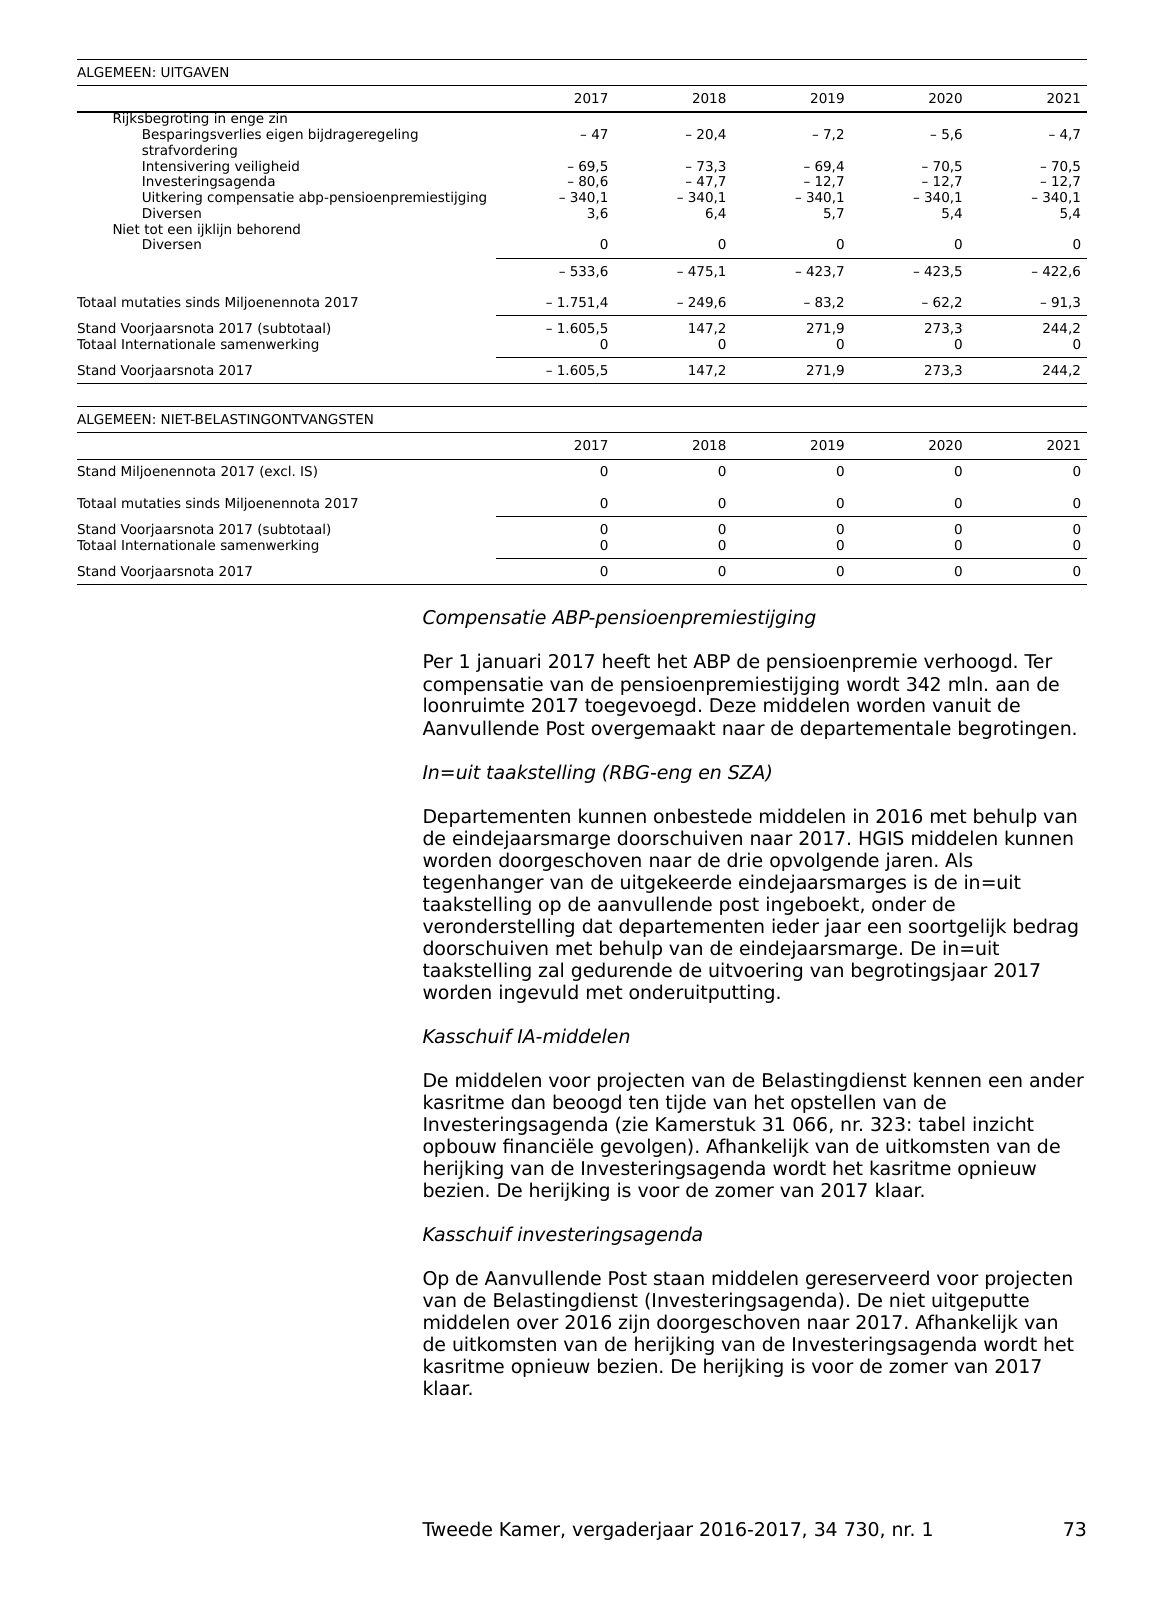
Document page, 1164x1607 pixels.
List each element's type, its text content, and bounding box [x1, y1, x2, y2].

table_cell – 47,7 [614, 174, 732, 190]
table_cell – 91,3 [969, 295, 1087, 315]
table_cell 0 [850, 496, 968, 516]
table_cell – 20,4 [614, 127, 732, 158]
table_cell – 340,1 [496, 190, 614, 206]
table_cell Stand Voorjaarsnota 2017 [77, 357, 496, 383]
table_cell – 47 [496, 127, 614, 158]
table_cell 244,2 [969, 358, 1087, 383]
table_cell [106, 174, 136, 190]
table_cell [77, 159, 106, 174]
table_cell 0 [969, 559, 1087, 584]
table_cell 5,7 [732, 206, 850, 221]
table_cell 0 [614, 496, 732, 516]
table_cell [77, 190, 106, 206]
table_cell – 7,2 [732, 127, 850, 158]
table_cell 2018 [614, 86, 732, 111]
table_cell 0 [614, 337, 732, 357]
table_cell 5,4 [850, 206, 968, 221]
table_cell – 249,6 [614, 295, 732, 315]
table_cell [77, 127, 106, 158]
table_cell 0 [614, 517, 732, 537]
table_cell 0 [969, 496, 1087, 516]
table_cell [969, 480, 1087, 496]
table_cell 2021 [969, 433, 1087, 458]
table_cell Totaal mutaties sinds Miljoenennota 2017 [77, 496, 496, 516]
table_cell [732, 480, 850, 496]
table_cell 0 [850, 337, 968, 357]
table_cell 0 [732, 559, 850, 584]
table_cell – 4,7 [969, 127, 1087, 158]
table_cell – 475,1 [614, 259, 732, 279]
table_cell [77, 113, 106, 127]
table_cell [106, 190, 136, 206]
table_cell [850, 221, 968, 237]
table_cell 6,4 [614, 206, 732, 221]
table_cell [106, 480, 136, 496]
table_cell – 69,4 [732, 159, 850, 174]
subtitle In=uit taakstelling (RBG-eng en SZA) [422, 762, 1087, 783]
table_cell [969, 279, 1087, 295]
table_cell [969, 221, 1087, 237]
table_cell Stand Miljoenennota 2017 (excl. IS) [77, 460, 496, 480]
table_cell 0 [614, 237, 732, 258]
table_cell 2019 [732, 86, 850, 111]
table_cell – 69,5 [496, 159, 614, 174]
table_cell – 1.605,5 [496, 358, 614, 383]
table_cell 0 [614, 559, 732, 584]
table_cell Besparingsverlies eigen bijdrageregeling strafvordering [136, 127, 496, 158]
table_cell [732, 221, 850, 237]
table_cell – 80,6 [496, 174, 614, 190]
table_cell 0 [732, 538, 850, 558]
table_cell 271,9 [732, 358, 850, 383]
table_cell – 340,1 [969, 190, 1087, 206]
table_cell – 340,1 [850, 190, 968, 206]
table_cell 2020 [850, 86, 968, 111]
table_cell – 1.605,5 [496, 316, 614, 337]
table_cell [77, 206, 106, 221]
table_cell 0 [496, 538, 614, 558]
table_cell 244,2 [969, 316, 1087, 337]
subtitle Kasschuif investeringsagenda [422, 1224, 1087, 1246]
table_cell 0 [496, 337, 614, 357]
text De middelen voor projecten van de Belastingdienst kennen een ander kasritme dan beoogd ten tijde van het opstellen van de Investeringsagenda (zie Kamerstuk 31 066, nr. 323: tabel inzicht opbouw financiële gevolgen). Afhankelijk van de uitkomsten van de herijking van de Investeringsagenda wordt het kasritme opnieuw bezien. De herijking is voor de zomer van 2017 klaar. [422, 1070, 1087, 1202]
table_cell 0 [732, 460, 850, 480]
table_cell 0 [850, 237, 968, 258]
table_cell 2019 [732, 433, 850, 458]
table_cell [496, 221, 614, 237]
table_cell – 340,1 [614, 190, 732, 206]
table_cell 0 [850, 517, 968, 537]
table_cell – 83,2 [732, 295, 850, 315]
table_cell 0 [732, 517, 850, 537]
table_cell Stand Voorjaarsnota 2017 [77, 558, 496, 584]
table_cell [106, 237, 136, 258]
table_cell 2017 [496, 86, 614, 111]
table_cell 0 [614, 538, 732, 558]
table_cell Investeringsagenda [136, 174, 496, 190]
table_cell – 423,5 [850, 259, 968, 279]
table_cell – 12,7 [969, 174, 1087, 190]
table_cell Totaal Internationale samenwerking [77, 337, 496, 357]
table_cell 0 [969, 237, 1087, 258]
table_cell [732, 113, 850, 127]
table_cell – 422,6 [969, 259, 1087, 279]
table_cell [106, 159, 136, 174]
table_cell [850, 113, 968, 127]
table_cell Diversen [136, 237, 496, 258]
table_cell [77, 174, 106, 190]
table_cell 2017 [496, 433, 614, 458]
table_cell [614, 221, 732, 237]
table_cell 0 [496, 559, 614, 584]
table_cell 0 [969, 460, 1087, 480]
table_cell – 423,7 [732, 259, 850, 279]
table_cell 147,2 [614, 358, 732, 383]
table_cell 0 [850, 460, 968, 480]
table_cell – 70,5 [969, 159, 1087, 174]
table_cell Rijksbegroting in enge zin [106, 113, 496, 127]
table_cell 0 [496, 496, 614, 516]
table_cell 0 [969, 538, 1087, 558]
table_header ALGEMEEN: UITGAVEN [77, 60, 1087, 85]
table_cell 2020 [850, 433, 968, 458]
table_cell [496, 480, 614, 496]
table_cell – 73,3 [614, 159, 732, 174]
table_cell 273,3 [850, 316, 968, 337]
table_cell [106, 279, 136, 295]
table_cell 0 [732, 496, 850, 516]
table_cell Intensivering veiligheid [136, 159, 496, 174]
table_cell [77, 480, 106, 496]
table_cell 0 [496, 460, 614, 480]
table_cell [732, 279, 850, 295]
table_cell [136, 279, 496, 295]
table_cell 0 [969, 337, 1087, 357]
table_header ALGEMEEN: NIET-BELASTINGONTVANGSTEN [77, 407, 1087, 432]
table_cell [106, 258, 136, 279]
table_cell – 12,7 [732, 174, 850, 190]
table_cell 2018 [614, 433, 732, 458]
table_cell [77, 258, 106, 279]
table_cell 273,3 [850, 358, 968, 383]
subtitle Compensatie ABP-pensioenpremiestijging [422, 607, 1087, 629]
table_cell Totaal Internationale samenwerking [77, 538, 496, 558]
table_cell 0 [850, 559, 968, 584]
table_cell [614, 480, 732, 496]
table_cell – 70,5 [850, 159, 968, 174]
text Departementen kunnen onbestede middelen in 2016 met behulp van de eindejaarsmarge doorschuiven naar 2017. HGIS middelen kunnen worden doorgeschoven naar de drie opvolgende jaren. Als tegenhanger van de uitgekeerde eindejaarsmarges is de in=uit taakstelling op de aanvullende post ingeboekt, onder de veronderstelling dat departementen ieder jaar een soortgelijk bedrag doorschuiven met behulp van de eindejaarsmarge. De in=uit taakstelling zal gedurende de uitvoering van begrotingsjaar 2017 worden ingevuld met onderuitputting. [422, 806, 1087, 1003]
table_cell 0 [732, 337, 850, 357]
table_cell – 12,7 [850, 174, 968, 190]
table_cell 2021 [969, 86, 1087, 111]
table_cell 271,9 [732, 316, 850, 337]
text Op de Aanvullende Post staan middelen gereserveerd voor projecten van de Belastingdienst (Investeringsagenda). De niet uitgeputte middelen over 2016 zijn doorgeschoven naar 2017. Afhankelijk van de uitkomsten van de herijking van de Investeringsagenda wordt het kasritme opnieuw bezien. De herijking is voor de zomer van 2017 klaar. [422, 1268, 1087, 1400]
table_cell [77, 86, 106, 111]
text Per 1 januari 2017 heeft het ABP de pensioenpremie verhoogd. Ter compensatie van de pensioenpremiestijging wordt 342 mln. aan de loonruimte 2017 toegevoegd. Deze middelen worden vanuit de Aanvullende Post overgemaakt naar de departementale begrotingen. [422, 651, 1087, 739]
table_cell 5,4 [969, 206, 1087, 221]
table_cell [136, 258, 496, 279]
table_cell [136, 86, 496, 111]
table_cell [77, 221, 106, 237]
table_cell [106, 206, 136, 221]
table_cell – 340,1 [732, 190, 850, 206]
table_cell Diversen [136, 206, 496, 221]
table_cell [850, 480, 968, 496]
table_cell [77, 237, 106, 258]
table_cell 0 [496, 517, 614, 537]
table_cell [77, 279, 106, 295]
table_cell [106, 127, 136, 158]
table_cell [106, 86, 136, 111]
table_cell 0 [969, 517, 1087, 537]
table_cell [496, 113, 614, 127]
table_cell 147,2 [614, 316, 732, 337]
table_cell Stand Voorjaarsnota 2017 (subtotaal) [77, 315, 496, 337]
table_cell 0 [496, 237, 614, 258]
table_cell [496, 279, 614, 295]
table_cell – 62,2 [850, 295, 968, 315]
table_cell [969, 113, 1087, 127]
table_cell Totaal mutaties sinds Miljoenennota 2017 [77, 295, 496, 315]
table_cell [614, 279, 732, 295]
table_cell [850, 279, 968, 295]
table_cell – 5,6 [850, 127, 968, 158]
table_cell [136, 480, 496, 496]
table_cell 3,6 [496, 206, 614, 221]
table_cell Stand Voorjaarsnota 2017 (subtotaal) [77, 516, 496, 537]
subtitle Kasschuif IA-middelen [422, 1026, 1087, 1048]
table_cell 0 [614, 460, 732, 480]
table_cell [614, 113, 732, 127]
table_cell 0 [732, 237, 850, 258]
table_cell 0 [850, 538, 968, 558]
table_cell Uitkering compensatie abp-pensioenpremiestijging [136, 190, 496, 206]
table_cell Niet tot een ijklijn behorend [106, 221, 496, 237]
table_cell – 1.751,4 [496, 295, 614, 315]
table_cell – 533,6 [496, 259, 614, 279]
table_cell [77, 433, 496, 458]
